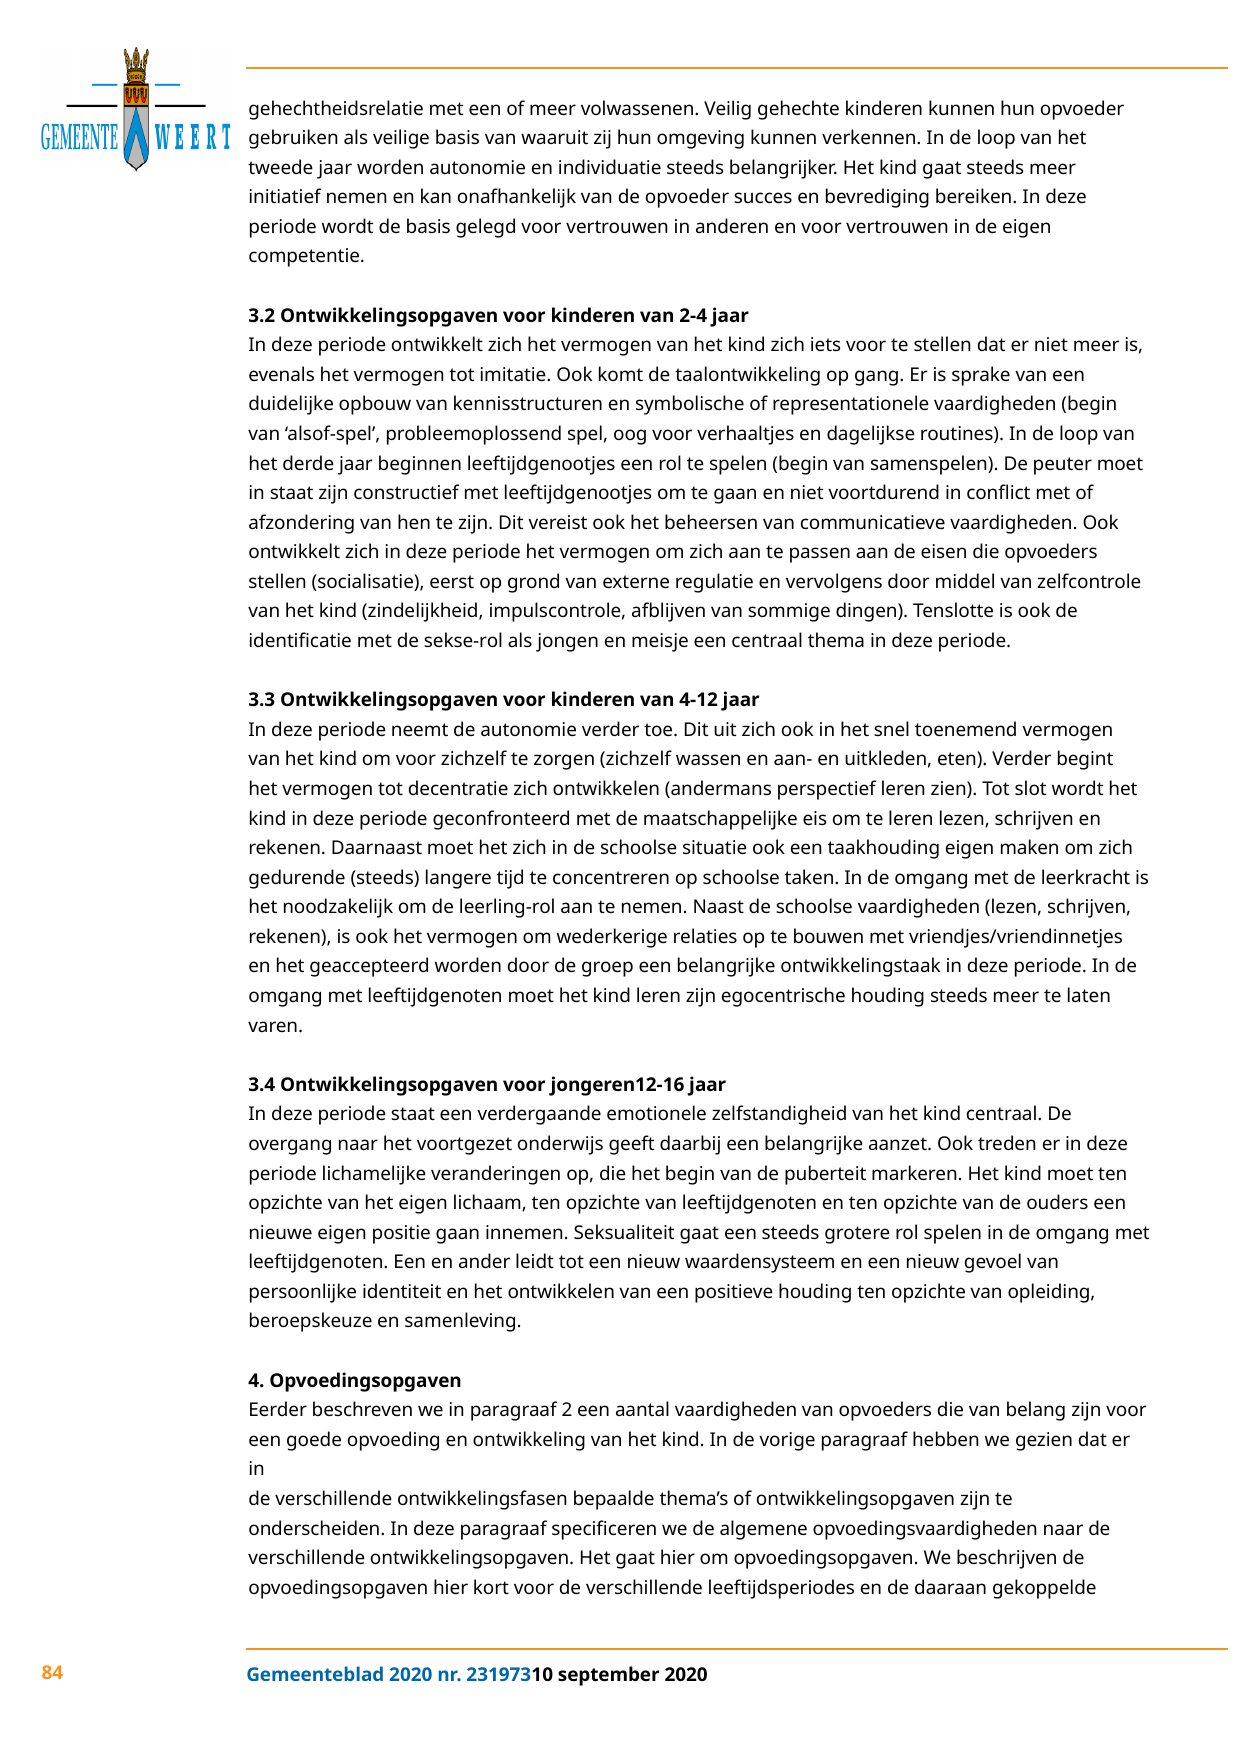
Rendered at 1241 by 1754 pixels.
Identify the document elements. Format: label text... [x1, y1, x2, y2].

text opzichte van het eigen lichaam, ten opzichte van leeftijdgenoten en ten opzichte van de ouders een [248, 1189, 1152, 1215]
text identificatie met de sekse-rol als jongen en meisje een centraal thema in deze periode. [248, 627, 1152, 653]
text rekenen. Daarnaast moet het zich in de schoolse situatie ook een taakhouding eigen maken om zich [248, 834, 1152, 860]
text 4. Opvoedingsopgaven [248, 1367, 1152, 1393]
text van ‘alsof-spel’, probleemoplossend spel, oog voor verhaaltjes en dagelijkse routines). In de loop van [248, 420, 1152, 446]
text periode wordt de basis gelegd voor vertrouwen in anderen en voor vertrouwen in de eigen [248, 213, 1152, 239]
text gedurende (steeds) langere tijd te concentreren op schoolse taken. In de omgang met de leerkracht is [248, 864, 1152, 890]
text kind in deze periode geconfronteerd met de maatschappelijke eis om te leren lezen, schrijven en [248, 805, 1152, 831]
text In deze periode staat een verdergaande emotionele zelfstandigheid van het kind centraal. De [248, 1101, 1152, 1126]
text leeftijdgenoten. Een en ander leidt tot een nieuw waardensysteem en een nieuw gevoel van [248, 1248, 1152, 1274]
text tweede jaar worden autonomie en individuatie steeds belangrijker. Het kind gaat steeds meer [248, 154, 1152, 180]
text ontwikkelt zich in deze periode het vermogen om zich aan te passen aan de eisen die opvoeders [248, 538, 1152, 564]
text competentie. [248, 243, 1152, 268]
text duidelijke opbouw van kennisstructuren en symbolische of representationele vaardigheden (begin [248, 391, 1152, 416]
picture [41, 47, 231, 172]
text evenals het vermogen tot imitatie. Ook komt de taalontwikkeling op gang. Er is sprake van een [248, 361, 1152, 387]
text 3.3 Ontwikkelingsopgaven voor kinderen van 4-12 jaar [248, 686, 1152, 712]
text afzondering van hen te zijn. Dit vereist ook het beheersen van communicatieve vaardigheden. Ook [248, 509, 1152, 535]
text van het kind (zindelijkheid, impulscontrole, afblijven van sommige dingen). Tenslotte is ook de [248, 598, 1152, 623]
text periode lichamelijke veranderingen op, die het begin van de puberteit markeren. Het kind moet ten [248, 1160, 1152, 1186]
text gebruiken als veilige basis van waaruit zij hun omgeving kunnen verkennen. In de loop van het [248, 124, 1152, 150]
text opvoedingsopgaven hier kort voor de verschillende leeftijdsperiodes en de daaraan gekoppelde [248, 1574, 1152, 1600]
text Eerder beschreven we in paragraaf 2 een aantal vaardigheden van opvoeders die van belang zijn voor [248, 1396, 1152, 1422]
text gehechtheidsrelatie met een of meer volwassenen. Veilig gehechte kinderen kunnen hun opvoeder [248, 95, 1152, 121]
text overgang naar het voortgezet onderwijs geeft daarbij een belangrijke aanzet. Ook treden er in deze [248, 1130, 1152, 1156]
text de verschillende ontwikkelingsfasen bepaalde thema’s of ontwikkelingsopgaven zijn te [248, 1485, 1152, 1511]
text het vermogen tot decentratie zich ontwikkelen (andermans perspectief leren zien). Tot slot wordt het [248, 775, 1152, 801]
text 3.2 Ontwikkelingsopgaven voor kinderen van 2-4 jaar [248, 302, 1152, 328]
text het derde jaar beginnen leeftijdgenootjes een rol te spelen (begin van samenspelen). De peuter moet [248, 450, 1152, 476]
text persoonlijke identiteit en het ontwikkelen van een positieve houding ten opzichte van opleiding, [248, 1278, 1152, 1304]
text omgang met leeftijdgenoten moet het kind leren zijn egocentrische houding steeds meer te laten [248, 982, 1152, 1008]
text 3.4 Ontwikkelingsopgaven voor jongeren12-16 jaar [248, 1071, 1152, 1097]
text van het kind om voor zichzelf te zorgen (zichzelf wassen en aan- en uitkleden, eten). Verder begint [248, 746, 1152, 771]
text initiatief nemen en kan onafhankelijk van de opvoeder succes en bevrediging bereiken. In deze [248, 183, 1152, 209]
text In deze periode ontwikkelt zich het vermogen van het kind zich iets voor te stellen dat er niet meer is, [248, 331, 1152, 357]
text varen. [248, 1012, 1152, 1038]
text rekenen), is ook het vermogen om wederkerige relaties op te bouwen met vriendjes/vriendinnetjes [248, 923, 1152, 949]
text stellen (socialisatie), eerst op grond van externe regulatie en vervolgens door middel van zelfcontrole [248, 568, 1152, 594]
text verschillende ontwikkelingsopgaven. Het gaat hier om opvoedingsopgaven. We beschrijven de [248, 1544, 1152, 1570]
text een goede opvoeding en ontwikkeling van het kind. In de vorige paragraaf hebben we gezien dat er in [248, 1426, 1152, 1481]
text nieuwe eigen positie gaan innemen. Seksualiteit gaat een steeds grotere rol spelen in de omgang met [248, 1219, 1152, 1245]
text beroepskeuze en samenleving. [248, 1308, 1152, 1333]
text onderscheiden. In deze paragraaf specificeren we de algemene opvoedingsvaardigheden naar de [248, 1515, 1152, 1541]
text het noodzakelijk om de leerling-rol aan te nemen. Naast de schoolse vaardigheden (lezen, schrijven, [248, 893, 1152, 919]
text en het geaccepteerd worden door de groep een belangrijke ontwikkelingstaak in deze periode. In de [248, 953, 1152, 978]
text In deze periode neemt de autonomie verder toe. Dit uit zich ook in het snel toenemend vermogen [248, 716, 1152, 742]
text in staat zijn constructief met leeftijdgenootjes om te gaan en niet voortdurend in conflict met of [248, 479, 1152, 505]
